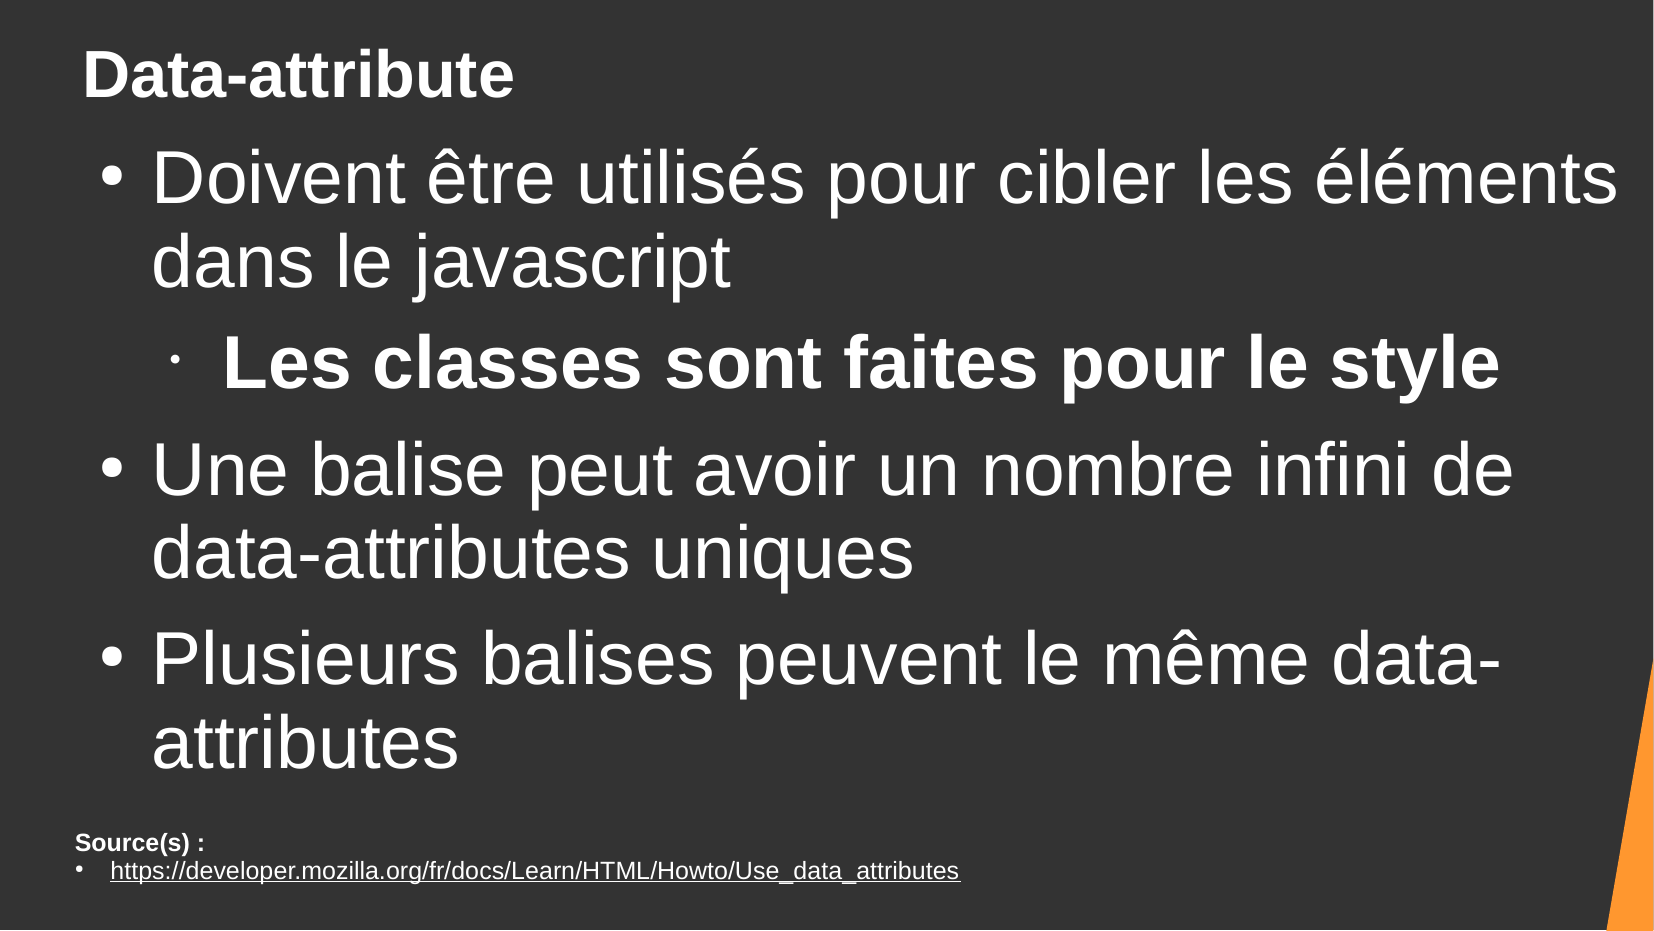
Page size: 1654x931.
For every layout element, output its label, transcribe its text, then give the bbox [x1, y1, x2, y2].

list Doivent être utilisés pour cibler les éléments dans le javascript Les classes sont faites pour le style Une balise peut avoir un nombre infini de data-attributes uniques Plusieurs balises peuvent le même data-attributes [80, 135, 1620, 792]
title Data-attribute [82, 37, 1571, 114]
text_box Source(s) : https://developer.mozilla.org/fr/docs/Learn/HTML/Howto/Use_data_attributes [60, 820, 1583, 920]
text_box [1606, 654, 1654, 931]
